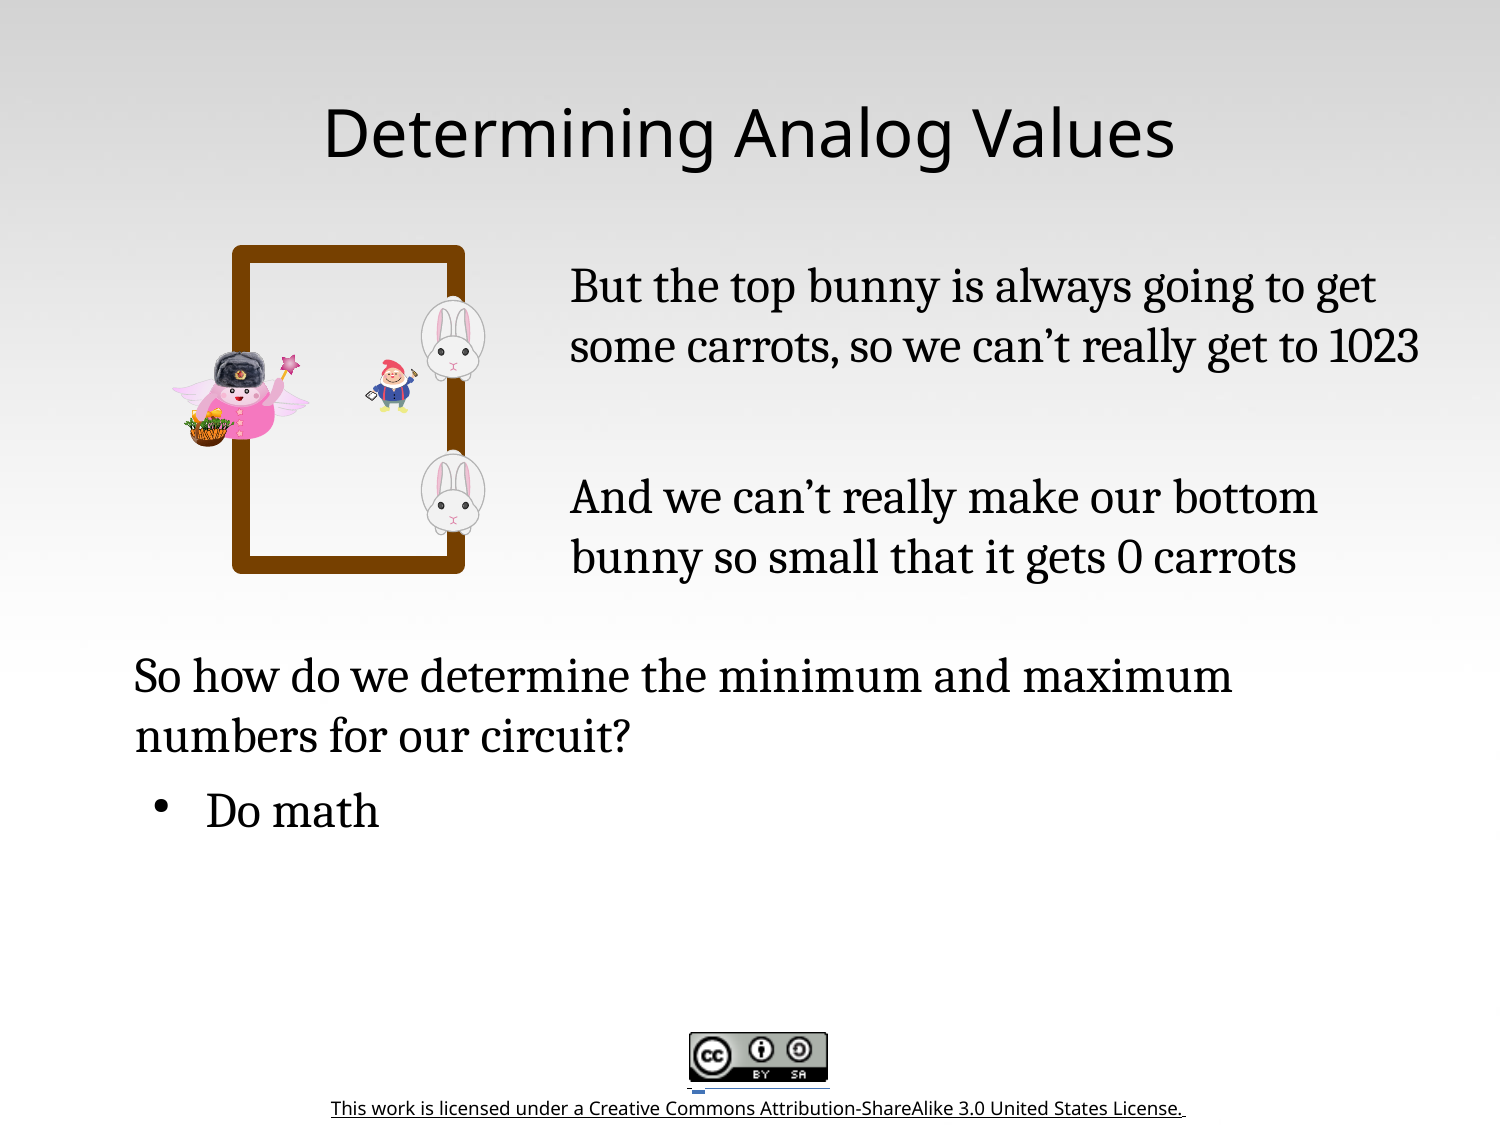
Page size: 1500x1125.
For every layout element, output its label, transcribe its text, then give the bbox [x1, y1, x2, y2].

title Determining Analog Values [112, 37, 1388, 225]
picture [0, 0, 1500, 1125]
list But the top bunny is always going to get some carrots, so we can’t really get to 1023 And we can’t really make our bottom bunny so small that it gets 0 carrots [555, 244, 1441, 586]
list So how do we determine the minimum and maximum numbers for our circuit? Do math [120, 634, 1396, 976]
